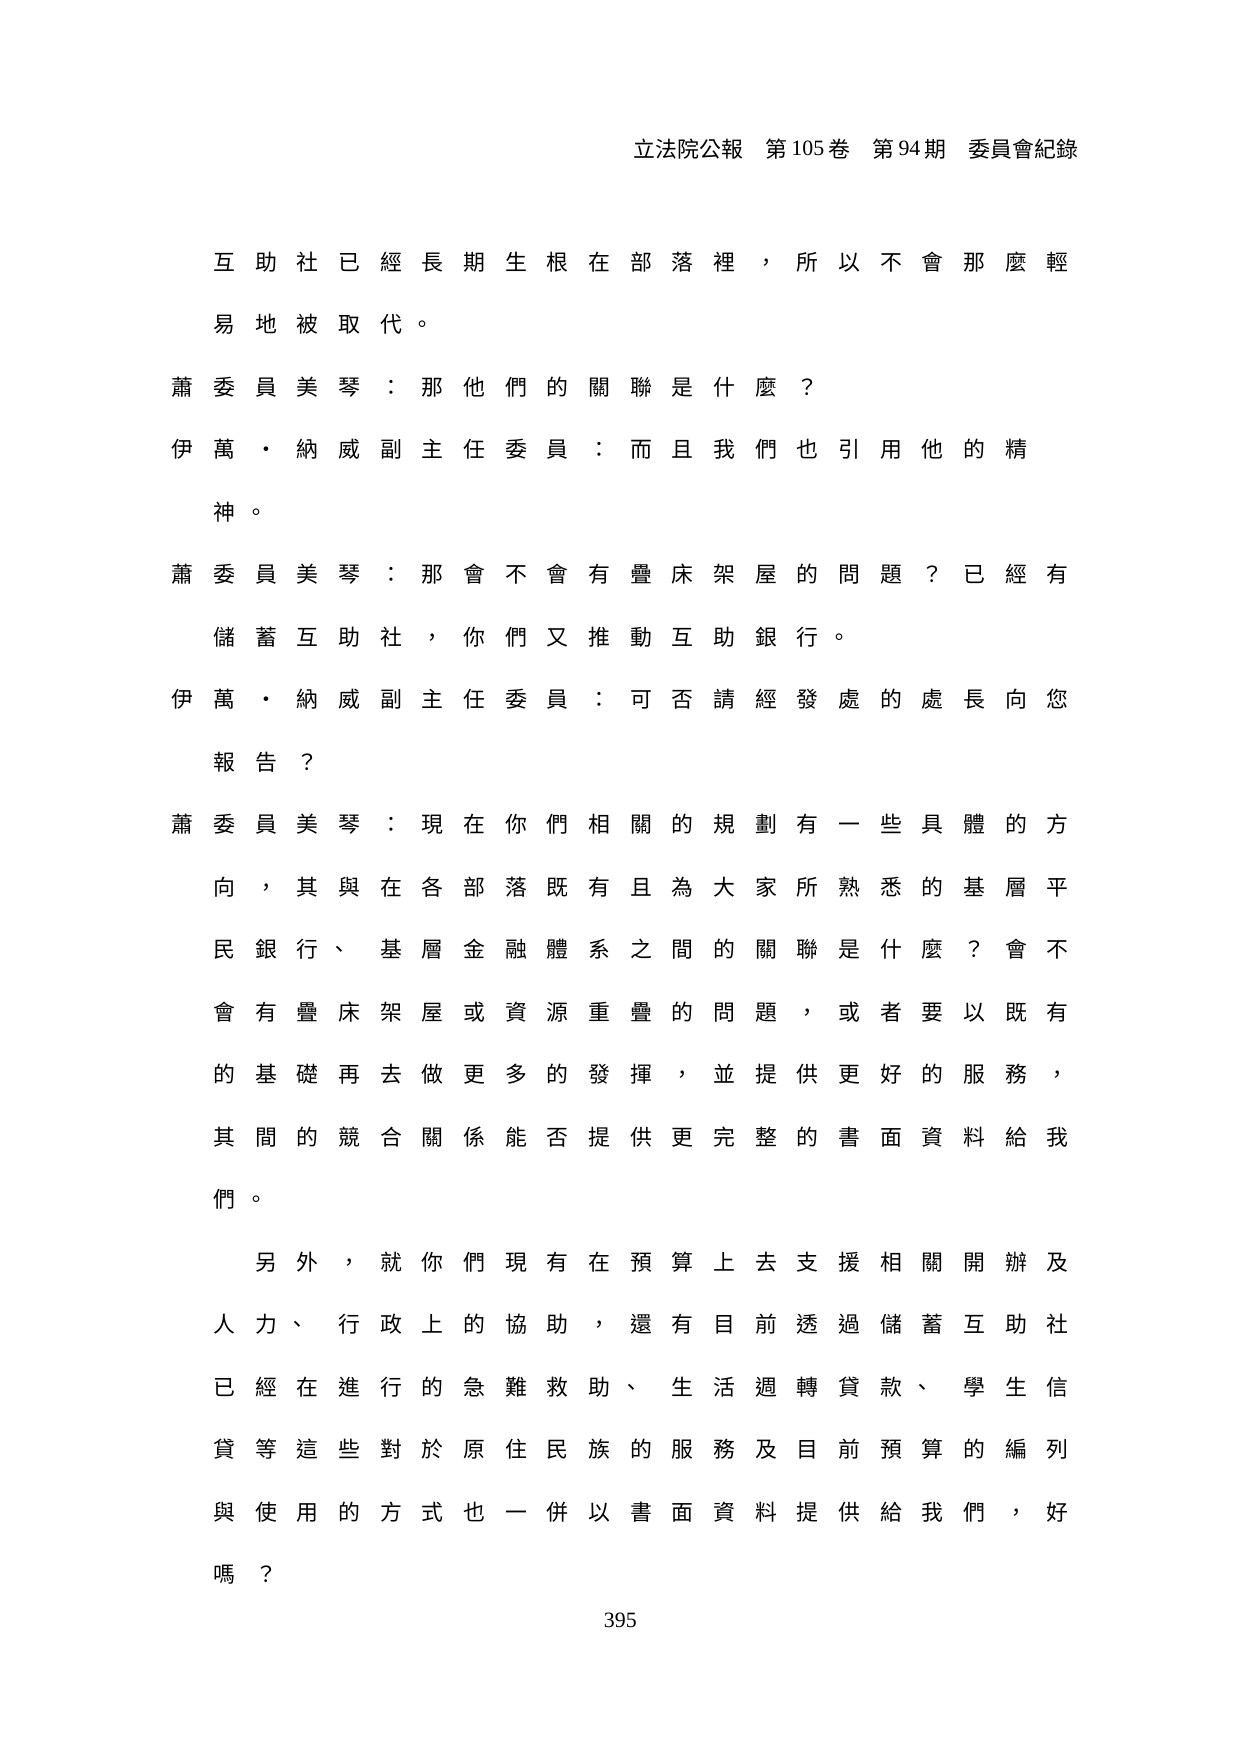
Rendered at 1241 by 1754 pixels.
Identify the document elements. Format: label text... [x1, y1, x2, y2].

text 另外，就你們現有在預算上去支援相關開辦及人力、行政上的協助，還有目前透過儲蓄互助社已經在進行的急難救助、生活週轉貸款、學生信貸等這些對於原住民族的服務及目前預算的編列與使用的方式也一併以書面資料提供給我們，好嗎？ [184, 1219, 1078, 1594]
text 互助社已經長期生根在部落裡，所以不會那麼輕易地被取代。 [162, 219, 1078, 344]
text 伊萬‧納威副主任委員：可否請經發處的處長向您報告？ [162, 656, 1078, 781]
text 蕭委員美琴：現在你們相關的規劃有一些具體的方向，其與在各部落既有且為大家所熟悉的基層平民銀行、基層金融體系之間的關聯是什麼？會不會有疊床架屋或資源重疊的問題，或者要以既有的基礎再去做更多的發揮，並提供更好的服務，其間的競合關係能否提供更完整的書面資料給我們。 [162, 781, 1078, 1219]
text 伊萬‧納威副主任委員：而且我們也引用他的精神。 [162, 406, 1078, 531]
text 蕭委員美琴：那會不會有疊床架屋的問題？已經有儲蓄互助社，你們又推動互助銀行。 [162, 531, 1078, 656]
text 蕭委員美琴：那他們的關聯是什麼？ [162, 344, 1078, 406]
